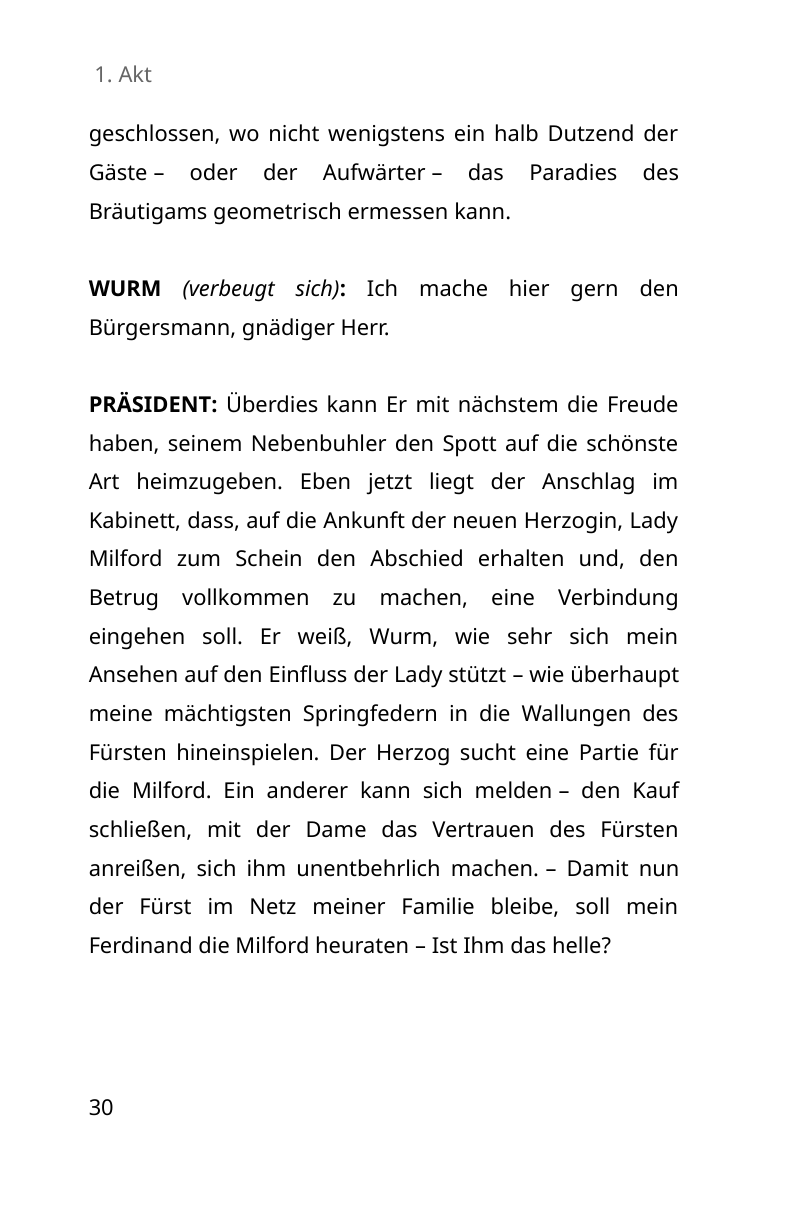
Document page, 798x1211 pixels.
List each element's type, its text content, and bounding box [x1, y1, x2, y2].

text geschlossen, wo nicht wenigstens ein halb Dutzend der Gäste – oder der Aufwärter – das Paradies des Bräutigams geometrisch ermessen kann. [88, 118, 679, 225]
text WURM (verbeugt sich): Ich mache hier gern den Bürgersmann, gnädiger Herr. [88, 246, 679, 341]
text PRÄSIDENT: Überdies kann Er mit nächstem die Freude haben, seinem Nebenbuhler den Spott auf die schönste Art heimzugeben. Eben jetzt liegt der Anschlag im Kabinett, dass, auf die Ankunft der neuen Herzogin, Lady Milford zum Schein den Abschied erhalten und, den Betrug vollkommen zu machen, eine Verbindung eingehen soll. Er weiß, Wurm, wie sehr sich mein Ansehen auf den Einfluss der Lady stützt – wie überhaupt meine mächtigsten Springfedern in die Wallungen des Fürsten hineinspielen. Der Herzog sucht eine Partie für die Milford. Ein anderer kann sich melden – den Kauf schließen, mit der Dame das Vertrauen des Fürsten anreißen, sich ihm unentbehrlich machen. – Damit nun der Fürst im Netz meiner Familie bleibe, soll mein Ferdinand die Milford heuraten – Ist Ihm das helle? [88, 362, 679, 960]
